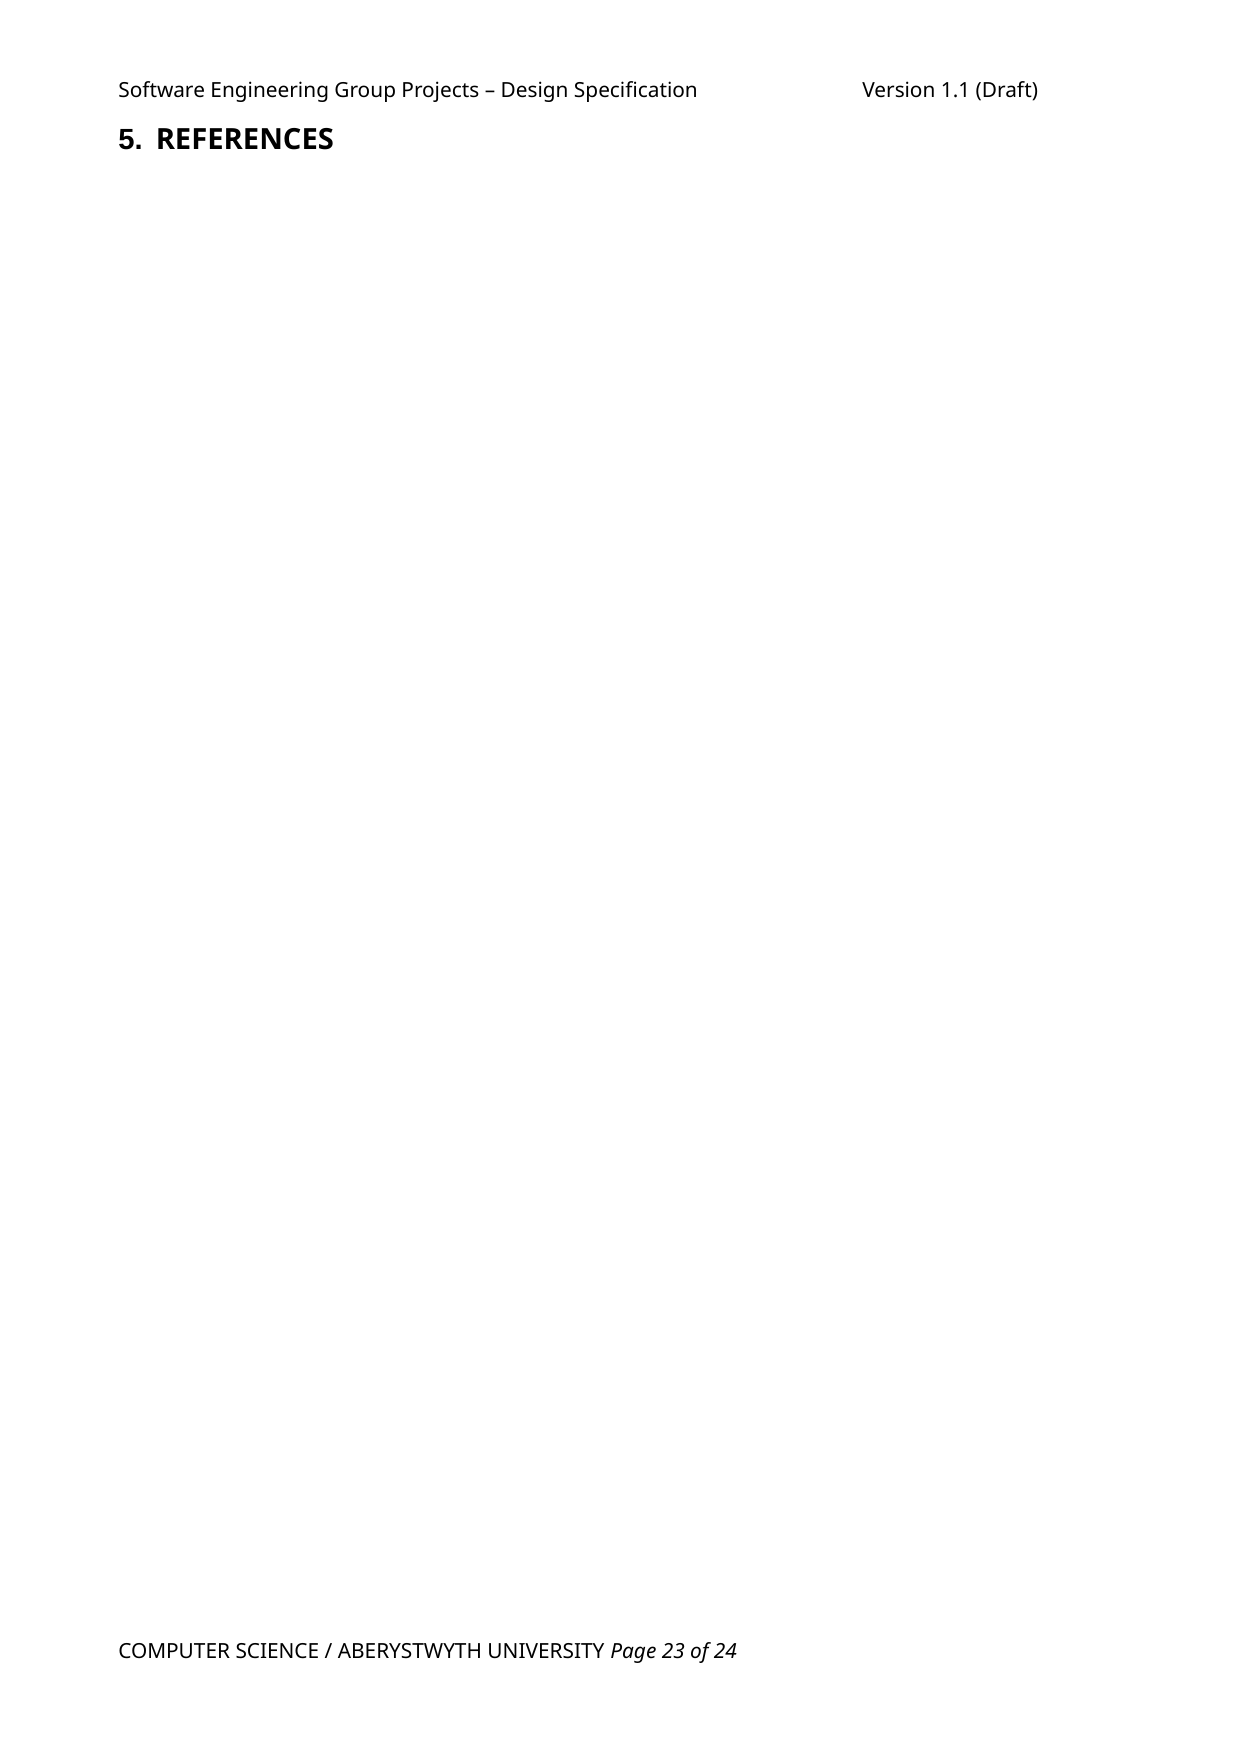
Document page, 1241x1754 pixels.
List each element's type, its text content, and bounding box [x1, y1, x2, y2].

subtitle REFERENCES [118, 118, 1122, 158]
